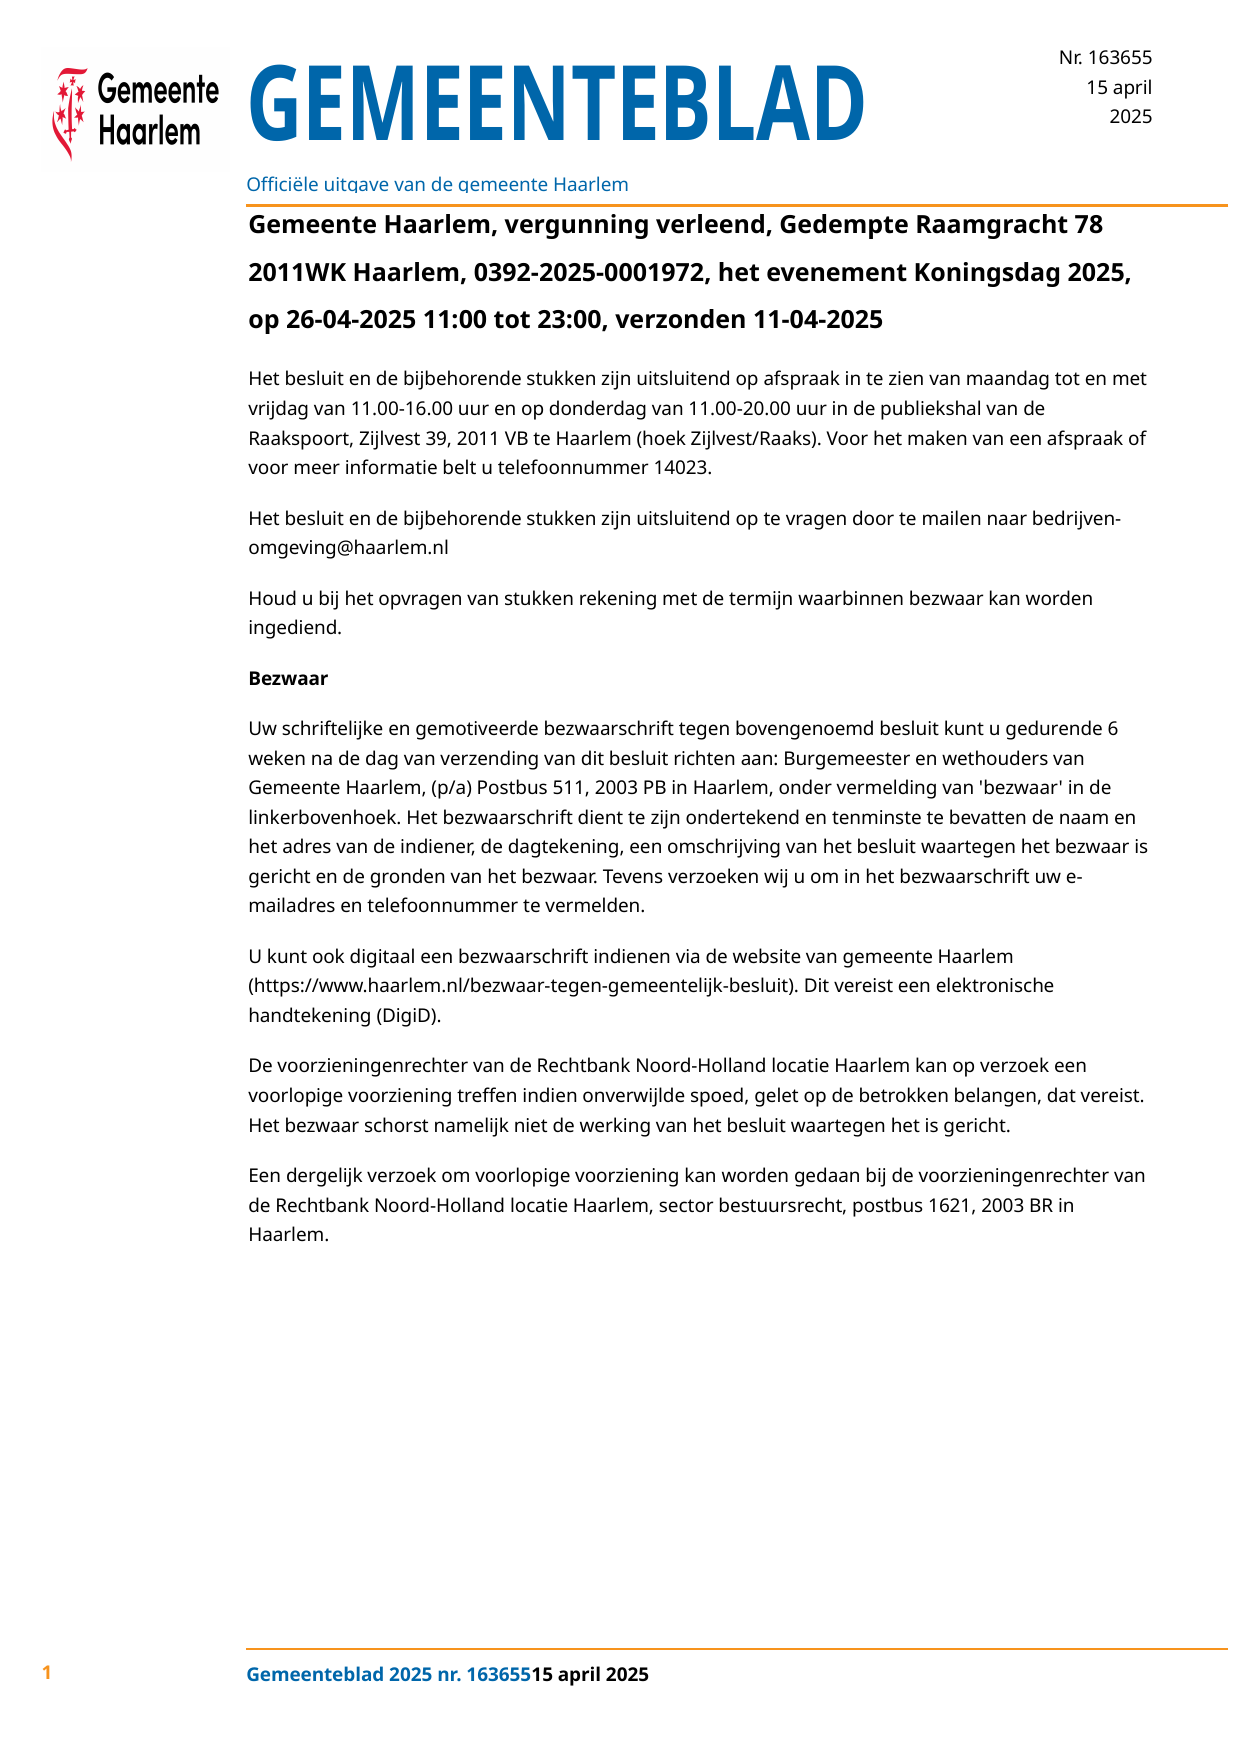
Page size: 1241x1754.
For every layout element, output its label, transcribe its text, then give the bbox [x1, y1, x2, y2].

text Het besluit en de bijbehorende stukken zijn uitsluitend op te vragen door te mailen naar bedrijven-omgeving@haarlem.nl [248, 505, 1152, 560]
text U kunt ook digitaal een bezwaarschrift indienen via de website van gemeente Haarlem (https://www.haarlem.nl/bezwaar-tegen-gemeentelijk-besluit). Dit vereist een elektronische handtekening (DigiD). [248, 943, 1152, 1028]
text Bezwaar [248, 665, 1152, 690]
picture [41, 47, 231, 172]
text Het besluit en de bijbehorende stukken zijn uitsluitend op afspraak in te zien van maandag tot en met vrijdag van 11.00-16.00 uur en op donderdag van 11.00-20.00 uur in de publiekshal van de Raakspoort, Zijlvest 39, 2011 VB te Haarlem (hoek Zijlvest/Raaks). Voor het maken van een afspraak of voor meer informatie belt u telefoonnummer 14023. [248, 366, 1152, 480]
text Uw schriftelijke en gemotiveerde bezwaarschrift tegen bovengenoemd besluit kunt u gedurende 6 weken na de dag van verzending van dit besluit richten aan: Burgemeester en wethouders van Gemeente Haarlem, (p/a) Postbus 511, 2003 PB in Haarlem, onder vermelding van 'bezwaar' in de linkerbovenhoek. Het bezwaarschrift dient te zijn ondertekend en tenminste te bevatten de naam en het adres van de indiener, de dagtekening, een omschrijving van het besluit waartegen het bezwaar is gericht en de gronden van het bezwaar. Tevens verzoeken wij u om in het bezwaarschrift uw e-mailadres en telefoonnummer te vermelden. [248, 715, 1152, 918]
text De voorzieningenrechter van de Rechtbank Noord-Holland locatie Haarlem kan op verzoek een voorlopige voorziening treffen indien onverwijlde spoed, gelet op de betrokken belangen, dat vereist. Het bezwaar schorst namelijk niet de werking van het besluit waartegen het is gericht. [248, 1053, 1152, 1137]
text Houd u bij het opvragen van stukken rekening met de termijn waarbinnen bezwaar kan worden ingediend. [248, 585, 1152, 640]
text Een dergelijk verzoek om voorlopige voorziening kan worden gedaan bij de voorzieningenrechter van de Rechtbank Noord-Holland locatie Haarlem, sector bestuursrecht, postbus 1621, 2003 BR in Haarlem. [248, 1162, 1152, 1247]
text Gemeente Haarlem, vergunning verleend, Gedempte Raamgracht 78 2011WK Haarlem, 0392-2025-0001972, het evenement Koningsdag 2025, op 26-04-2025 11:00 tot 23:00, verzonden 11-04-2025 [248, 207, 1152, 336]
